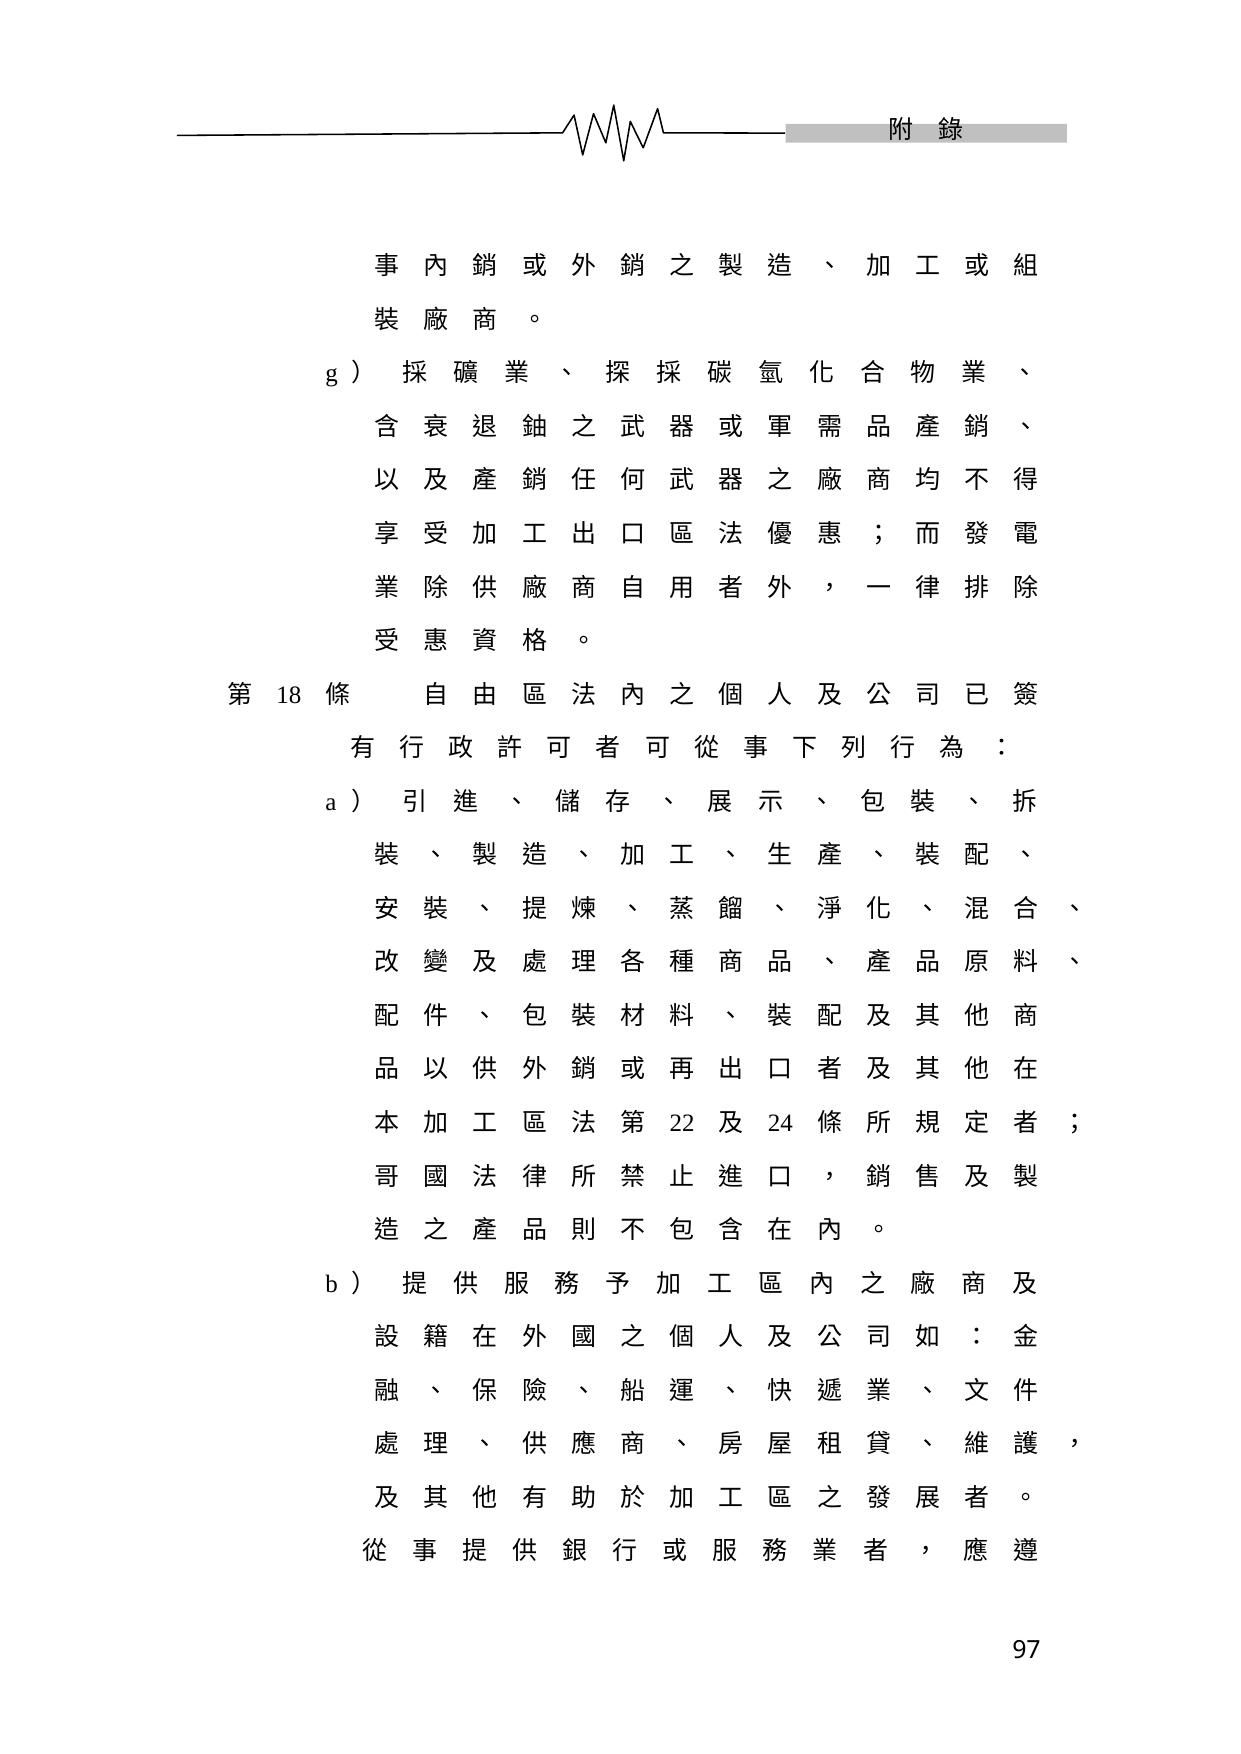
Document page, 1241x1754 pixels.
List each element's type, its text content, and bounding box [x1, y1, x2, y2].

text 從事提供銀行或服務業者，應遵 [325, 1522, 1063, 1576]
text g）採礦業、探採碳氫化合物業、含衰退鈾之武器或軍需品產銷、以及產銷任何武器之廠商均不得享受加工出口區法優惠；而發電業除供廠商自用者外，一律排除受惠資格。 [325, 344, 1063, 666]
text b）提供服務予加工區內之廠商及設籍在外國之個人及公司如：金融、保險、船運、快遞業、文件處理、供應商、房屋租貸、維護，及其他有助於加工區之發展者。 [325, 1254, 1063, 1522]
text 第18條 自由區法內之個人及公司已簽有行政許可者可從事下列行為： [178, 666, 1063, 773]
text a）引進、儲存、展示、包裝、拆裝、製造、加工、生產、裝配、安裝、提煉、蒸餾、淨化、混合、改變及處理各種商品、產品原料、配件、包裝材料、裝配及其他商品以供外銷或再出口者及其他在本加工區法第22及24條所規定者；哥國法律所禁止進口，銷售及製造之產品則不包含在內。 [325, 773, 1063, 1254]
text 事內銷或外銷之製造、加工或組裝廠商。 [325, 237, 1063, 344]
